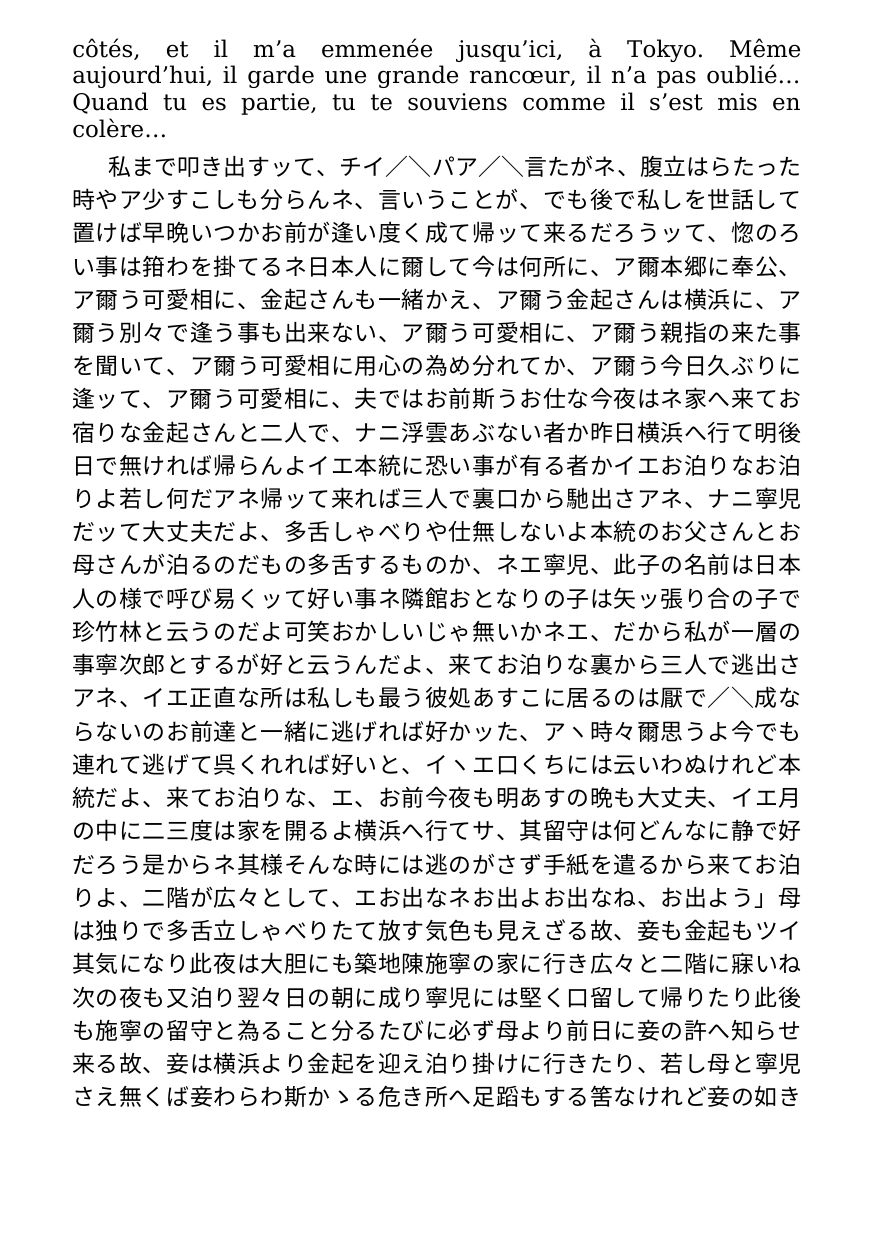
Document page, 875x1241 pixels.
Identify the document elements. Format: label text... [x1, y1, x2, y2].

text 私まで叩き出すッて、チイ／＼パア／＼言たがネ、腹立はらたった時やア少すこしも分らんネ、言いうことが、でも後で私しを世話して置けば早晩いつかお前が逢い度く成て帰ッて来るだろうッて、惚のろい事は箝わを掛てるネ日本人に爾して今は何所に、ア爾本郷に奉公、ア爾う可愛相に、金起さんも一緒かえ、ア爾う金起さんは横浜に、ア爾う別々で逢う事も出来ない、ア爾う可愛相に、ア爾う親指の来た事を聞いて、ア爾う可愛相に用心の為め分れてか、ア爾う今日久ぶりに逢ッて、ア爾う可愛相に、夫ではお前斯うお仕な今夜はネ家へ来てお宿りな金起さんと二人で、ナニ浮雲あぶない者か昨日横浜へ行て明後日で無ければ帰らんよイエ本統に恐い事が有る者かイエお泊りなお泊りよ若し何だアネ帰ッて来れば三人で裏口から馳出さアネ、ナニ寧児だッて大丈夫だよ、多舌しゃべりや仕無しないよ本統のお父さんとお母さんが泊るのだもの多舌するものか、ネエ寧児、此子の名前は日本人の様で呼び易くッて好い事ネ隣館おとなりの子は矢ッ張り合の子で珍竹林と云うのだよ可笑おかしいじゃ無いかネエ、だから私が一層の事寧次郎とするが好と云うんだよ、来てお泊りな裏から三人で逃出さアネ、イエ正直な所は私しも最う彼処あすこに居るのは厭で／＼成ならないのお前達と一緒に逃げれば好かッた、アヽ時々爾思うよ今でも連れて逃げて呉くれれば好いと、イヽエ口くちには云いわぬけれど本統だよ、来てお泊りな、エ、お前今夜も明あすの晩も大丈夫、イエ月の中に二三度は家を開るよ横浜へ行てサ、其留守は何どんなに静で好だろう是からネ其様そんな時には逃のがさず手紙を遣るから来てお泊りよ、二階が広々として、エお出なネお出よお出なね、お出よう」母は独りで多舌立しゃべりたて放す気色も見えざる故、妾も金起もツイ其気になり此夜は大胆にも築地陳施寧の家に行き広々と二階に寐いね次の夜も又泊り翌々日の朝に成り寧児には堅く口留して帰りたり此後も施寧の留守と為ること分るたびに必ず母より前日に妾の許へ知らせ来る故、妾は横浜より金起を迎え泊り掛けに行きたり、若し母と寧児さえ無くば妾わらわ斯かゝる危き所へ足蹈もする筈なけれど妾の如き [72, 149, 802, 1112]
text côtés, et il m’a emmenée jusqu’ici, à Tokyo. Même aujourd’hui, il garde une grande rancœur, il n’a pas oublié… Quand tu es partie, tu te souviens comme il s’est mis en colère… [72, 36, 802, 143]
